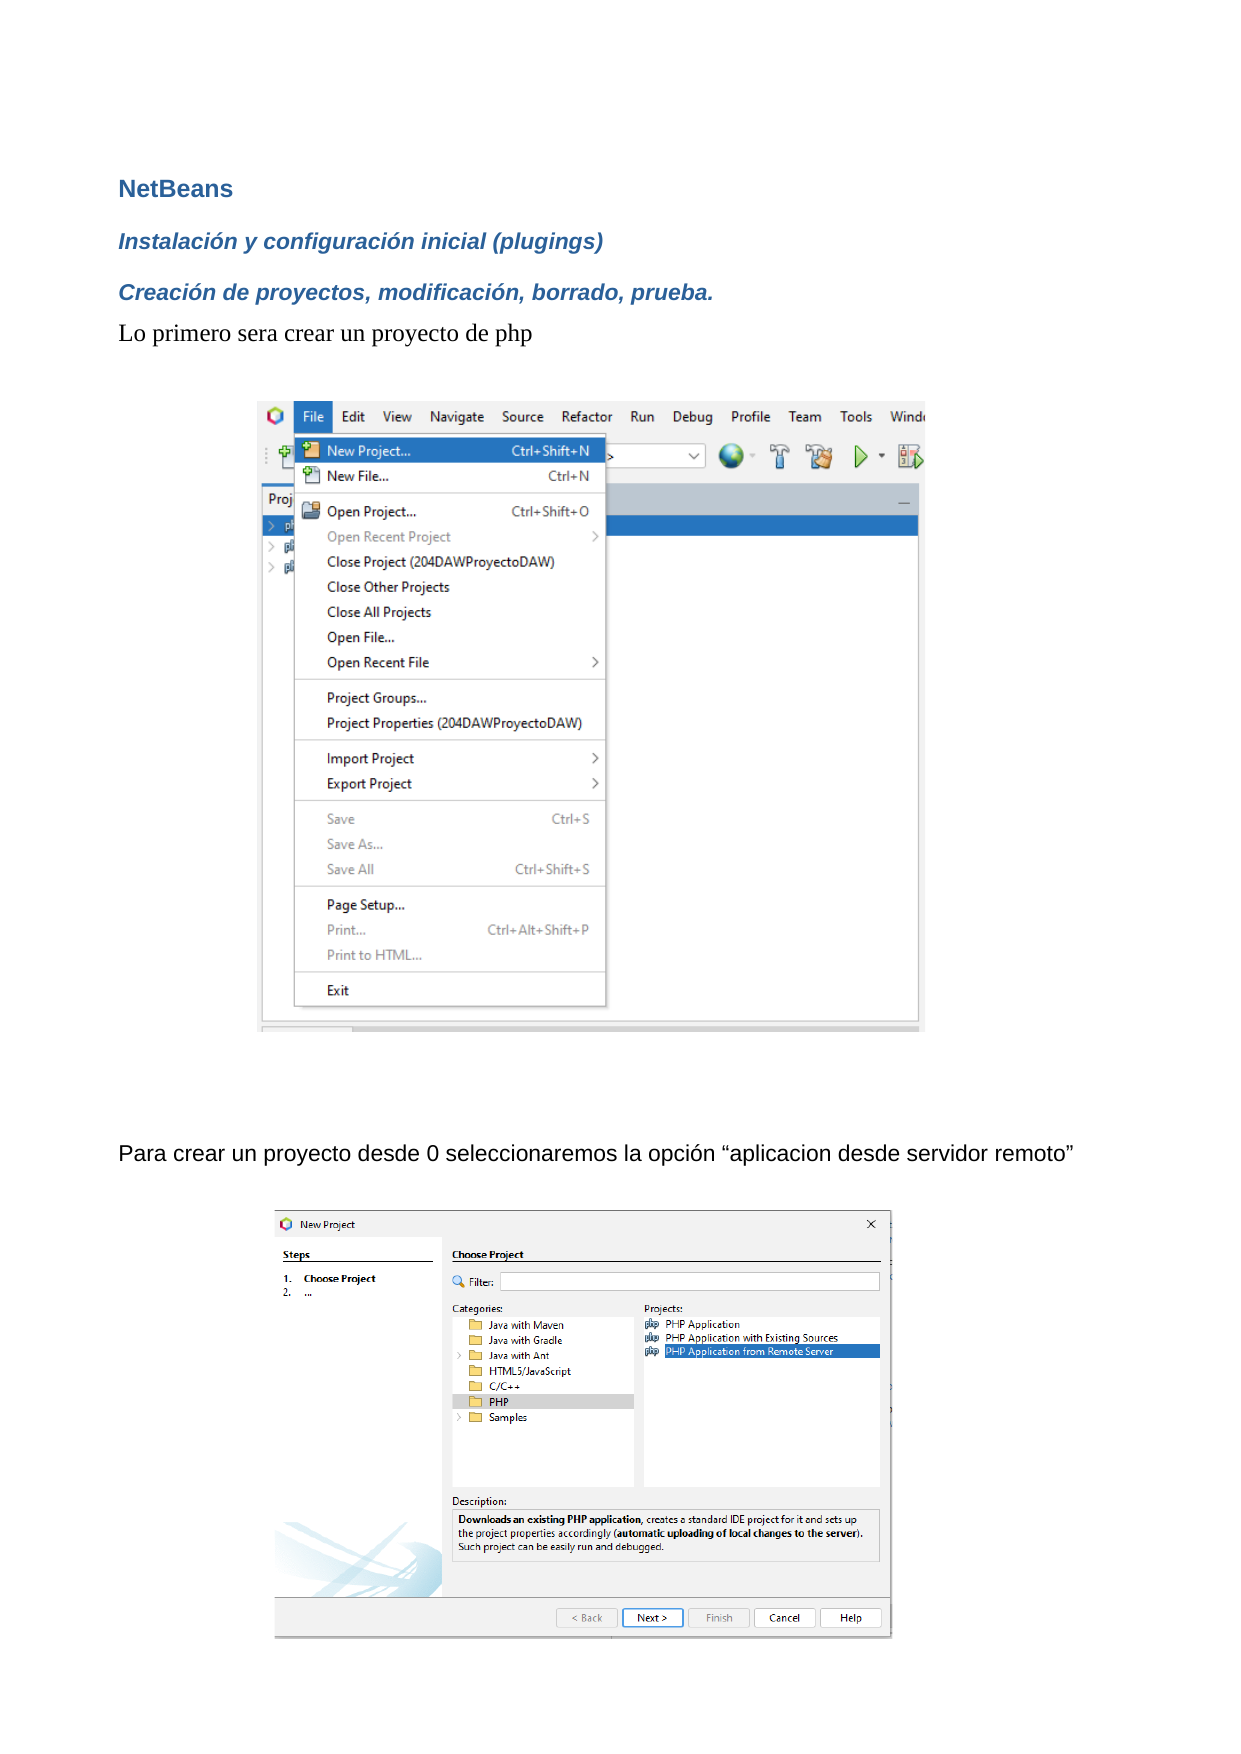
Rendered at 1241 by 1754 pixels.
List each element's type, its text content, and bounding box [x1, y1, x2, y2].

subtitle Creación de proyectos, modificación, borrado, prueba. [118, 279, 1122, 305]
picture [274, 1210, 893, 1639]
subtitle Instalación y configuración inicial (plugings) [118, 228, 1122, 254]
subtitle NetBeans [118, 174, 1122, 203]
text Lo primero sera crear un proyecto de php [118, 318, 1122, 347]
subtitle Para crear un proyecto desde 0 seleccionaremos la opción “aplicacion desde servidor remoto” [118, 1140, 1122, 1166]
picture [257, 401, 926, 1032]
